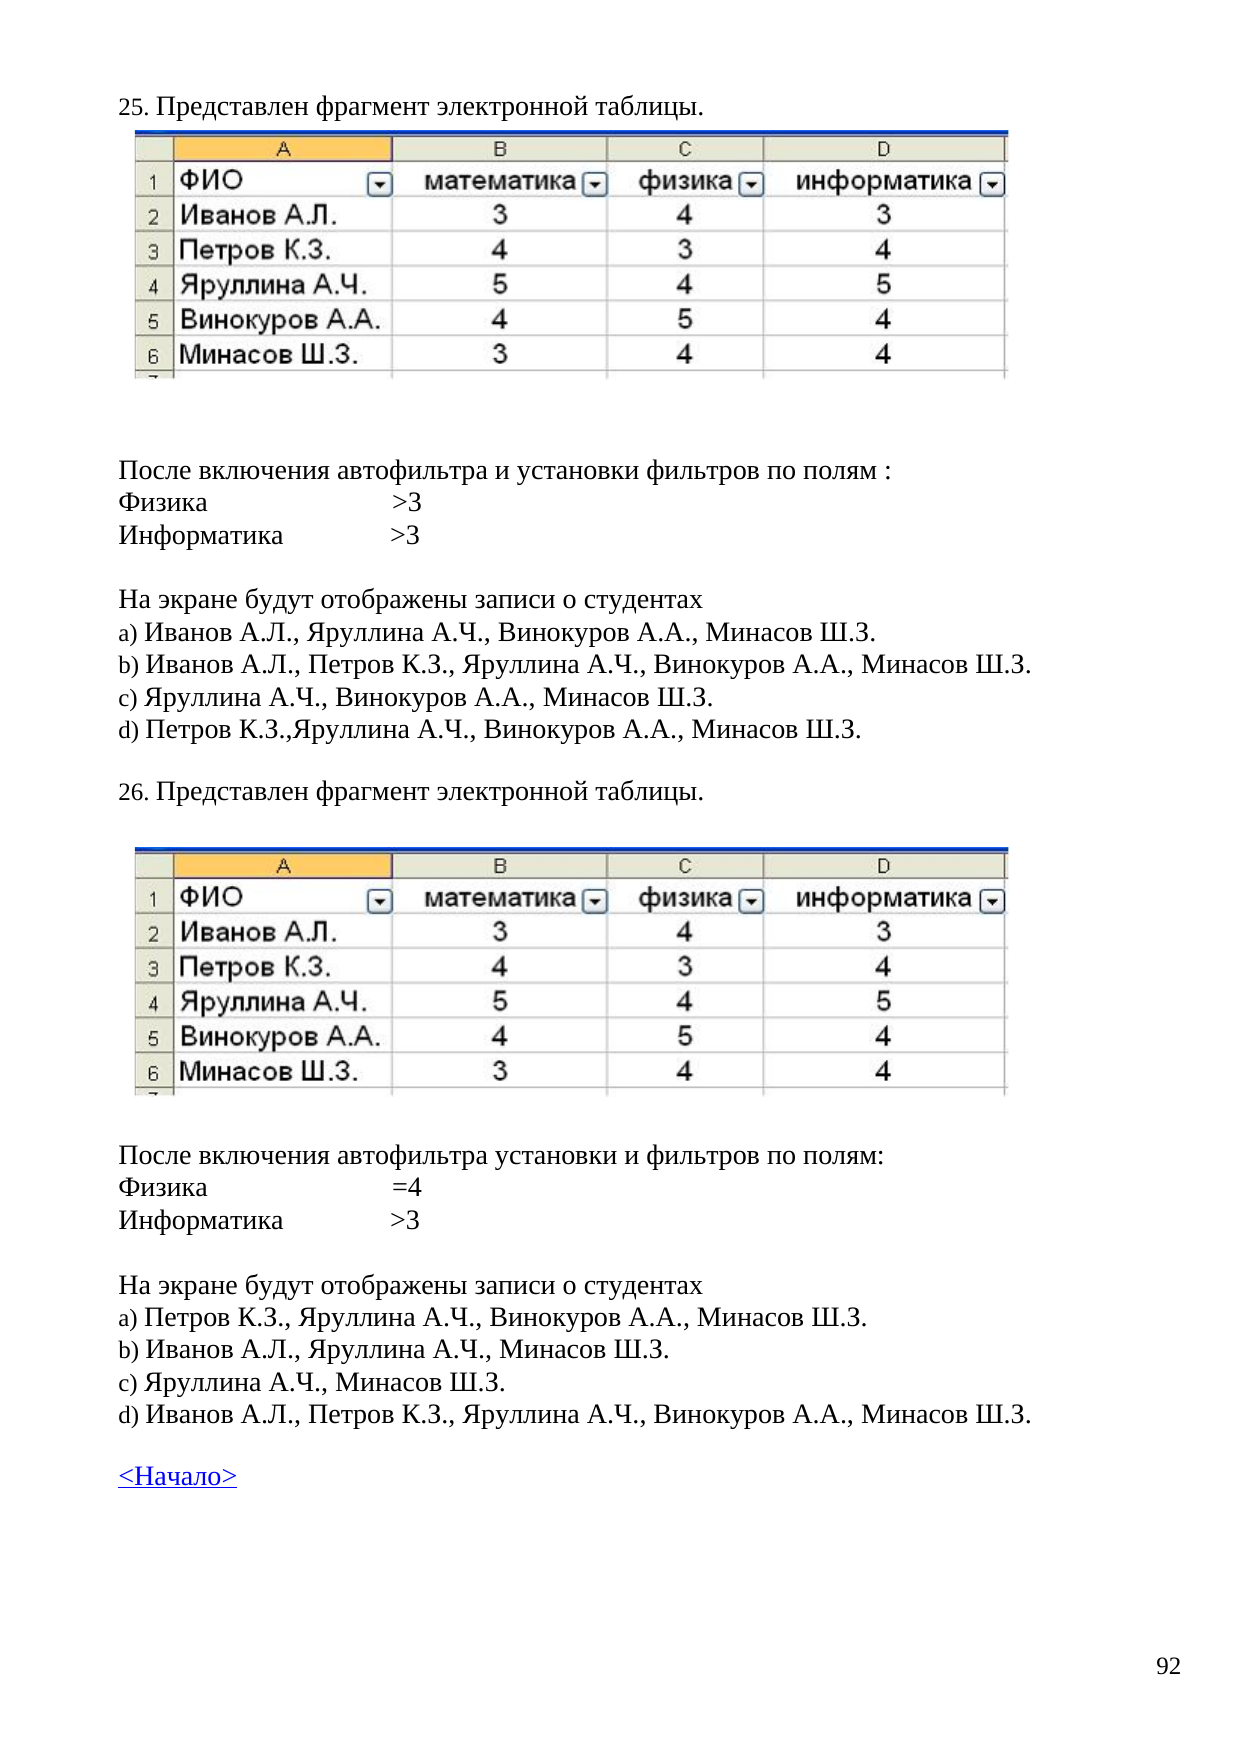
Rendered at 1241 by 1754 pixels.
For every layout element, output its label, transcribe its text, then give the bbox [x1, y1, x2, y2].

picture [134, 847, 1010, 1097]
text 25. Представлен фрагмент электронной таблицы. После включения автофильтра и установки фильтров по полям : Физика >3 Информатика >3 На экране будут отображены записи о студентах a) Иванов А.Л., Яруллина А.Ч., Винокуров А.А., Минасов Ш.З. b) Иванов А.Л., Петров К.З., Яруллина А.Ч., Винокуров А.А., Минасов Ш.З. c) Яруллина А.Ч., Винокуров А.А., Минасов Ш.З. d) Петров К.З.,Яруллина А.Ч., Винокуров А.А., Минасов Ш.З. [118, 89, 1181, 744]
text 26. Представлен фрагмент электронной таблицы. После включения автофильтра установки и фильтров по полям: Физика =4 Информатика >3 На экране будут отображены записи о студентах a) Петров К.З., Яруллина А.Ч., Винокуров А.А., Минасов Ш.З. b) Иванов А.Л., Яруллина А.Ч., Минасов Ш.З. c) Яруллина А.Ч., Минасов Ш.З. d) Иванов А.Л., Петров К.З., Яруллина А.Ч., Винокуров А.А., Минасов Ш.З. [118, 774, 1181, 1430]
text <Начало> [118, 1459, 1181, 1491]
picture [134, 130, 1010, 380]
